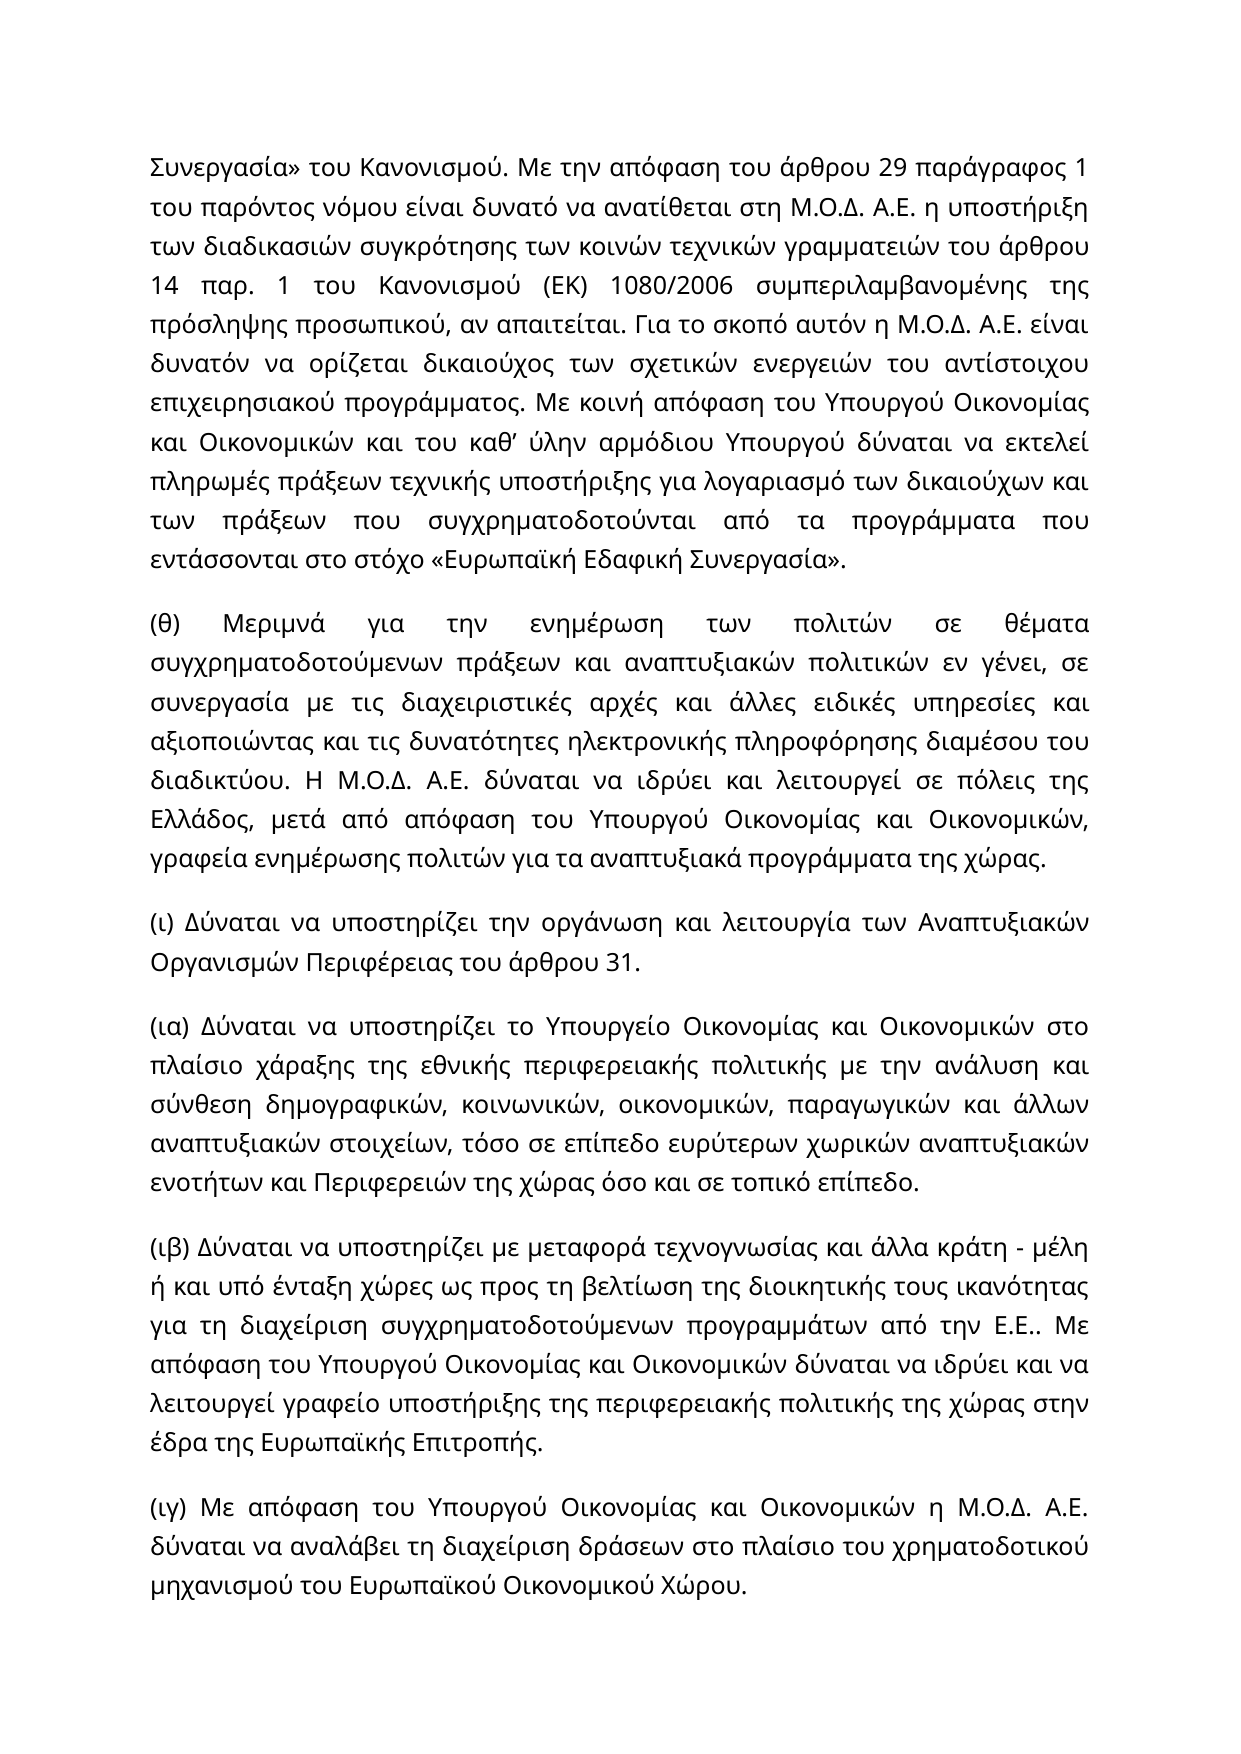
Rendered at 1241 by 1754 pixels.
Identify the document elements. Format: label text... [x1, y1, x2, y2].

text (ι) Δύναται να υποστηρίζει την οργάνωση και λειτουργία των Αναπτυξιακών Οργανισμών Περιφέρειας του άρθρου 31. [150, 905, 1090, 978]
text (θ) Μεριμνά για την ενημέρωση των πολιτών σε θέματα συγχρηματοδοτούμενων πράξεων και αναπτυξιακών πολιτικών εν γένει, σε συνεργασία με τις διαχειριστικές αρχές και άλλες ειδικές υπηρεσίες και αξιοποιώντας και τις δυνατότητες ηλεκτρονικής πληροφόρησης διαμέσου του διαδικτύου. Η Μ.Ο.Δ. Α.Ε. δύναται να ιδρύει και λειτουργεί σε πόλεις της Ελλάδος, μετά από απόφαση του Υπουργού Οικονομίας και Οικονομικών, γραφεία ενημέρωσης πολιτών για τα αναπτυξιακά προγράμματα της χώρας. [150, 606, 1090, 875]
text (ιβ) Δύναται να υποστηρίζει με μεταφορά τεχνογνωσίας και άλλα κράτη - μέλη ή και υπό ένταξη χώρες ως προς τη βελτίωση της διοικητικής τους ικανότητας για τη διαχείριση συγχρηματοδοτούμενων προγραμμάτων από την Ε.Ε.. Με απόφαση του Υπουργού Οικονομίας και Οικονομικών δύναται να ιδρύει και να λειτουργεί γραφείο υποστήριξης της περιφερειακής πολιτικής της χώρας στην έδρα της Ευρωπαϊκής Επιτροπής. [150, 1229, 1090, 1459]
text (ιγ) Με απόφαση του Υπουργού Οικονομίας και Οικονομικών η Μ.Ο.Δ. Α.Ε. δύναται να αναλάβει τη διαχείριση δράσεων στο πλαίσιο του χρηματοδοτικού μηχανισμού του Ευρωπαϊκού Οικονομικού Χώρου. [150, 1489, 1090, 1602]
text Συνεργασία» του Κανονισμού. Με την απόφαση του άρθρου 29 παράγραφος 1 του παρόντος νόμου είναι δυνατό να ανατίθεται στη Μ.Ο.Δ. Α.Ε. η υποστήριξη των διαδικασιών συγκρότησης των κοινών τεχνικών γραμματειών του άρθρου 14 παρ. 1 του Κανονισμού (ΕΚ) 1080/2006 συμπεριλαμβανομένης της πρόσληψης προσωπικού, αν απαιτείται. Για το σκοπό αυτόν η Μ.Ο.Δ. Α.Ε. είναι δυνατόν να ορίζεται δικαιούχος των σχετικών ενεργειών του αντίστοιχου επιχειρησιακού προγράμματος. Με κοινή απόφαση του Υπουργού Οικονομίας και Οικονομικών και του καθ’ ύλην αρμόδιου Υπουργού δύναται να εκτελεί πληρωμές πράξεων τεχνικής υποστήριξης για λογαριασμό των δικαιούχων και των πράξεων που συγχρηματοδοτούνται από τα προγράμματα που εντάσσονται στο στόχο «Ευρωπαϊκή Εδαφική Συνεργασία». [150, 150, 1090, 576]
text (ια) Δύναται να υποστηρίζει το Υπουργείο Οικονομίας και Οικονομικών στο πλαίσιο χάραξης της εθνικής περιφερειακής πολιτικής με την ανάλυση και σύνθεση δημογραφικών, κοινωνικών, οικονομικών, παραγωγικών και άλλων αναπτυξιακών στοιχείων, τόσο σε επίπεδο ευρύτερων χωρικών αναπτυξιακών ενοτήτων και Περιφερειών της χώρας όσο και σε τοπικό επίπεδο. [150, 1008, 1090, 1199]
